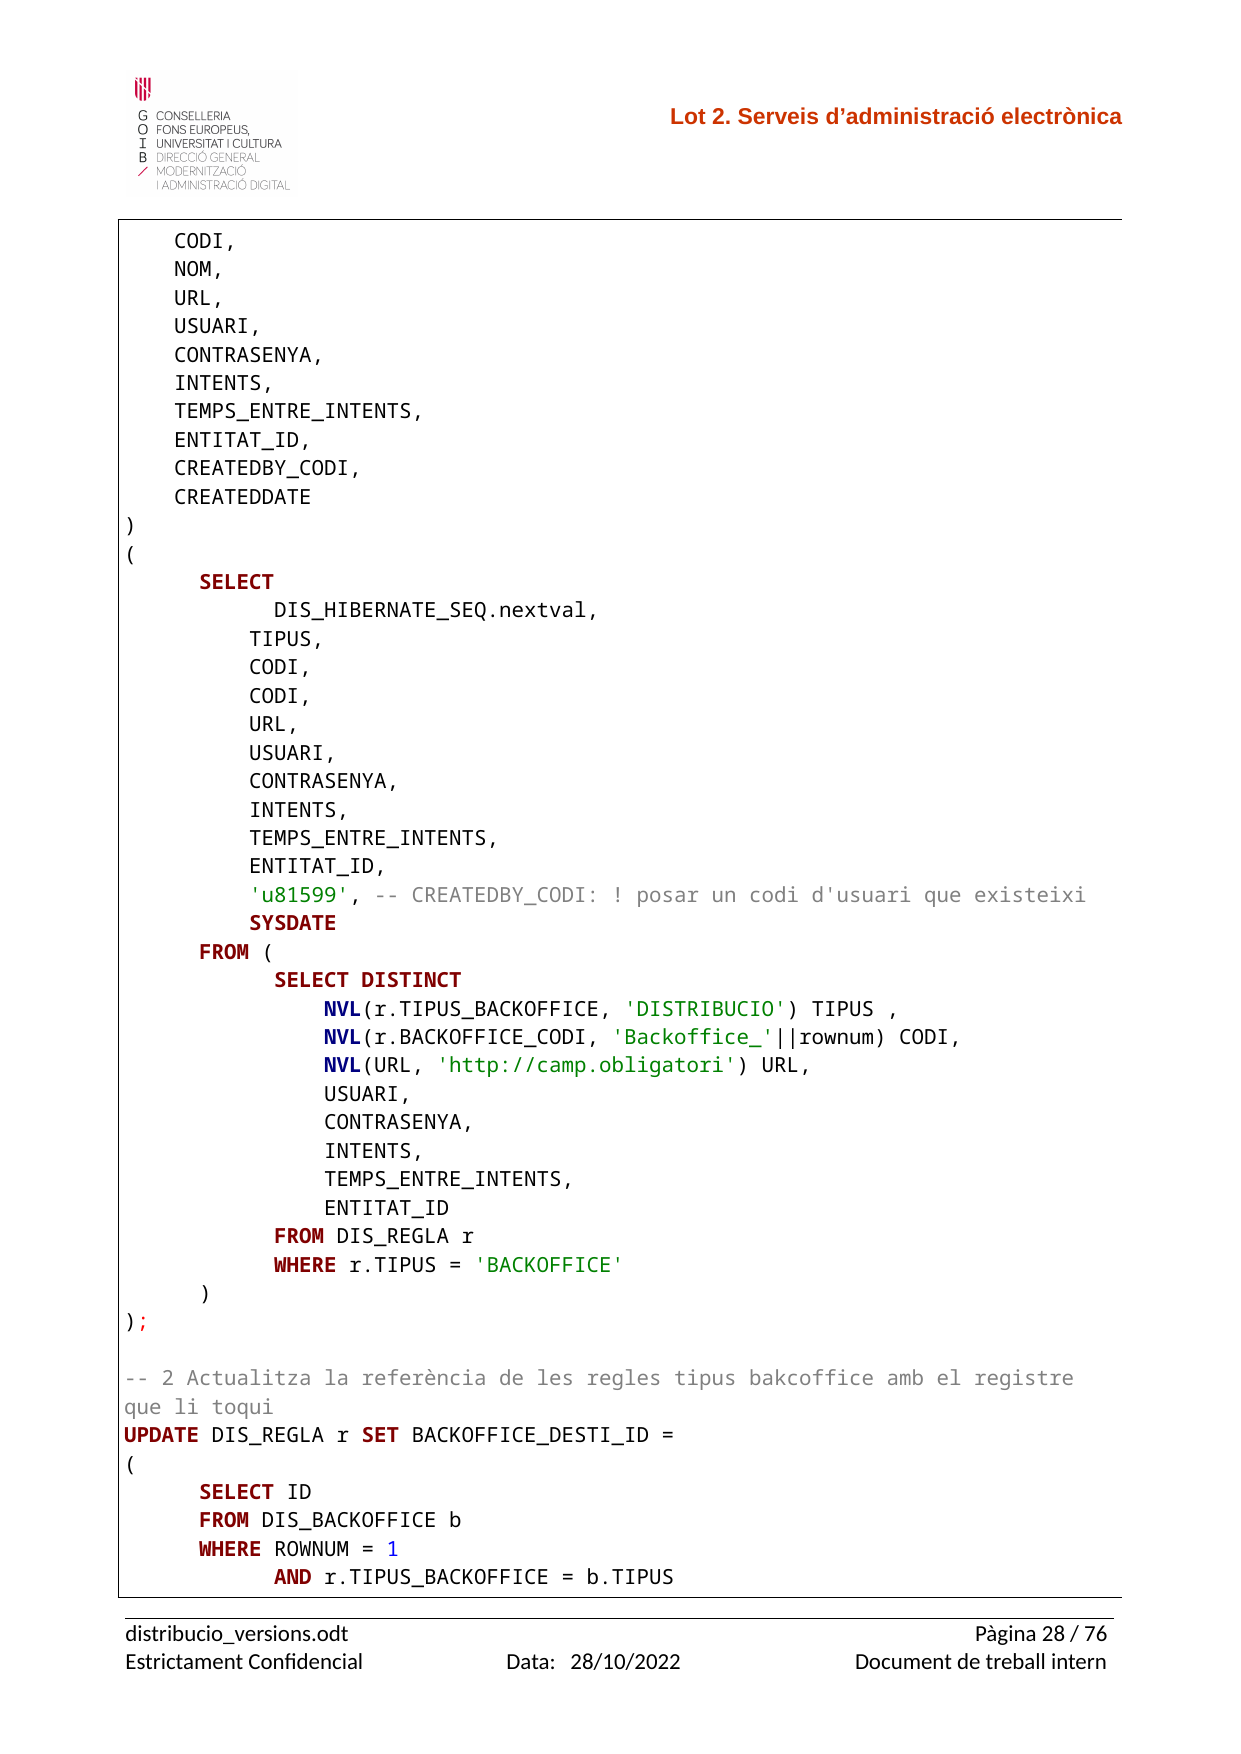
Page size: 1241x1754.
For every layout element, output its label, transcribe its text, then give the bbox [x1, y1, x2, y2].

picture [126, 70, 299, 197]
table_header CODI, NOM, URL, USUARI, CONTRASENYA, INTENTS, TEMPS_ENTRE_INTENTS, ENTITAT_ID, CREATEDBY_CODI, CREATEDDATE ) ( SELECT DIS_HIBERNATE_SEQ.nextval, TIPUS, CODI, CODI, URL, USUARI, CONTRASENYA, INTENTS, TEMPS_ENTRE_INTENTS, ENTITAT_ID, 'u81599', -- CREATEDBY_CODI: ! posar un codi d'usuari que existeixi SYSDATE FROM ( SELECT DISTINCT NVL(r.TIPUS_BACKOFFICE, 'DISTRIBUCIO') TIPUS , NVL(r.BACKOFFICE_CODI, 'Backoffice_'||rownum) CODI, NVL(URL, 'http://camp.obligatori') URL, USUARI, CONTRASENYA, INTENTS, TEMPS_ENTRE_INTENTS, ENTITAT_ID FROM DIS_REGLA r WHERE r.TIPUS = 'BACKOFFICE' ) ); -- 2 Actualitza la referència de les regles tipus bakcoffice amb el registre que li toqui UPDATE DIS_REGLA r SET BACKOFFICE_DESTI_ID = ( SELECT ID FROM DIS_BACKOFFICE b WHERE ROWNUM = 1 AND r.TIPUS_BACKOFFICE = b.TIPUS [119, 220, 1122, 1597]
